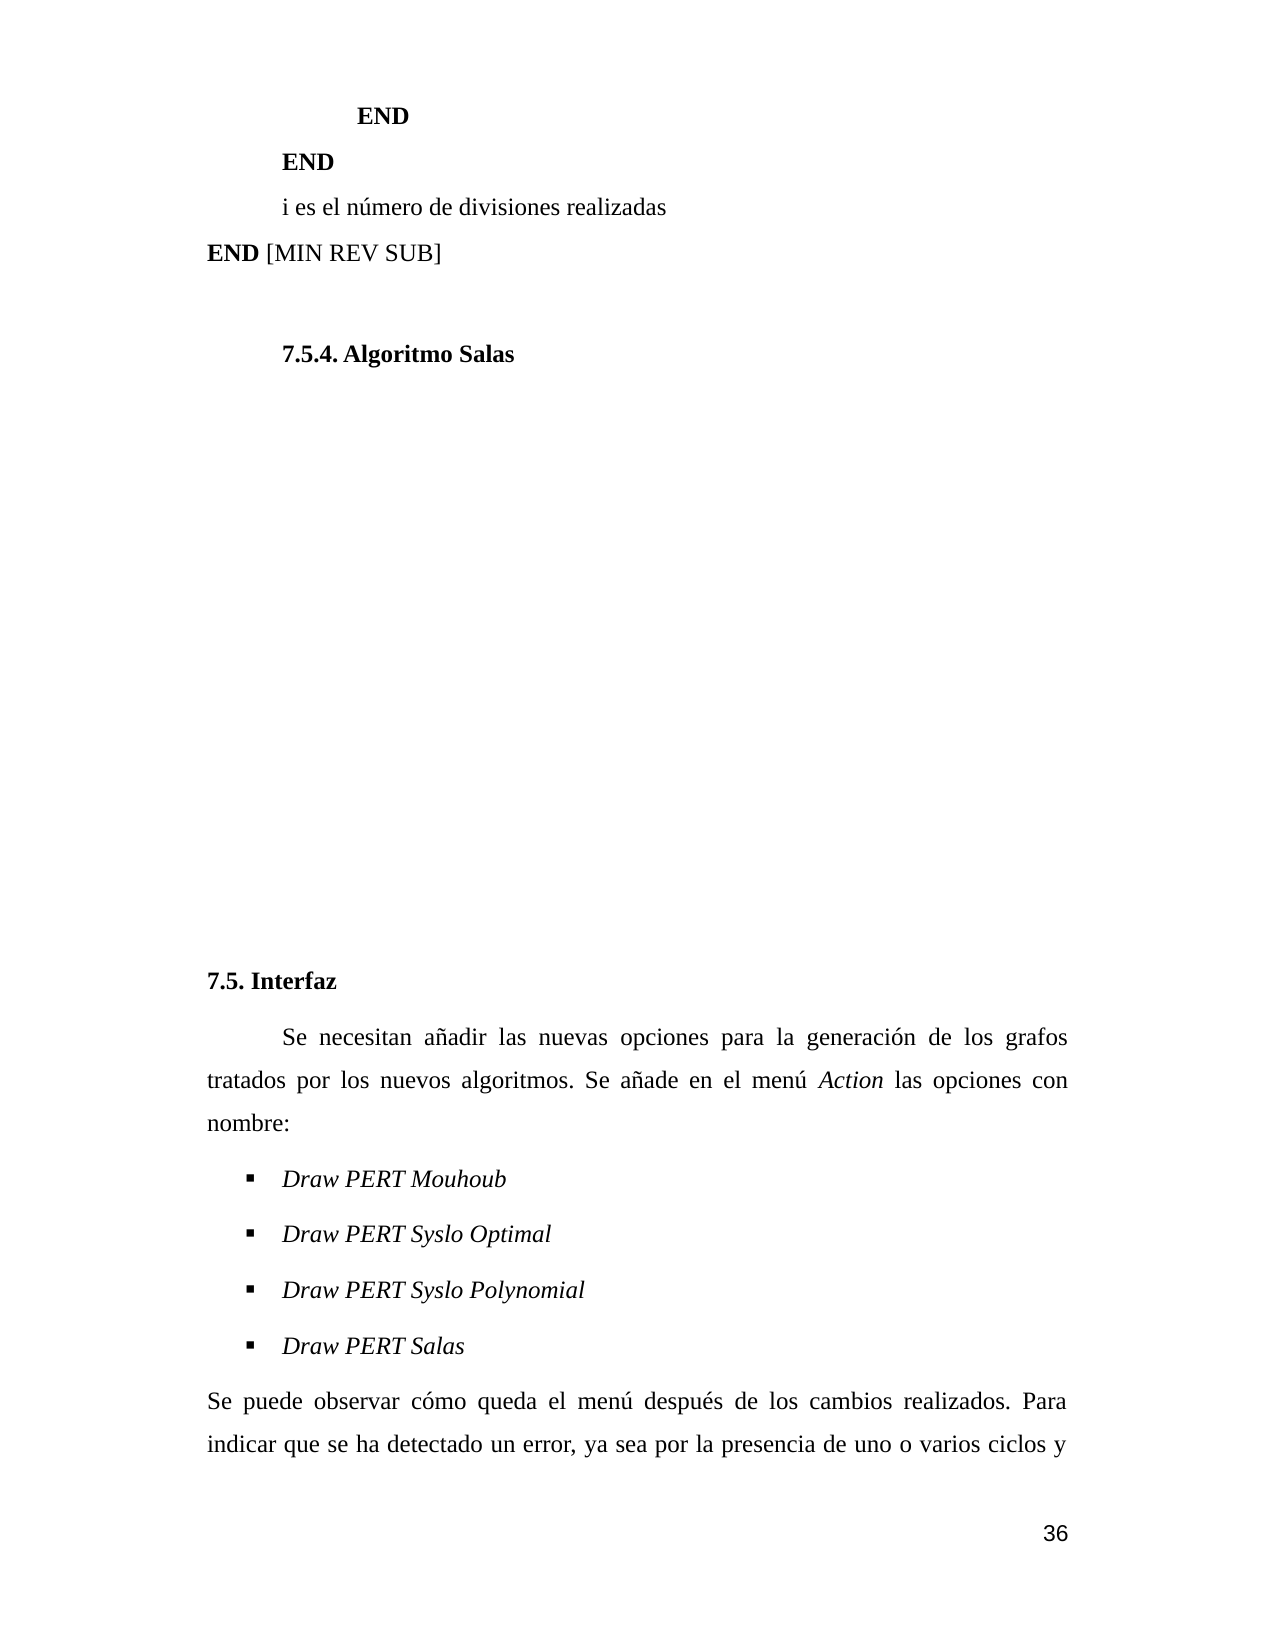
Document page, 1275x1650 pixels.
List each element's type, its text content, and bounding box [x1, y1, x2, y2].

text 7.5. Interfaz [207, 966, 1068, 995]
text i es el número de divisiones realizadas [207, 192, 1068, 221]
text Se puede observar cómo queda el menú después de los cambios realizados. Para indicar que se ha detectado un error, ya sea por la presencia de uno o varios ciclos y [207, 1386, 1068, 1458]
text END [207, 101, 1068, 130]
list Draw PERT Mouhoub [244, 1164, 1068, 1193]
text END [MIN REV SUB] [207, 238, 1068, 267]
list Draw PERT Syslo Polynomial [244, 1275, 1068, 1304]
list Draw PERT Salas [244, 1331, 1068, 1359]
list Draw PERT Syslo Optimal [244, 1219, 1068, 1248]
text 7.5.4. Algoritmo Salas [207, 339, 1068, 368]
text Se necesitan añadir las nuevas opciones para la generación de los grafos tratados por los nuevos algoritmos. Se añade en el menú Action las opciones con nombre: [207, 1022, 1068, 1137]
text END [207, 147, 1068, 176]
